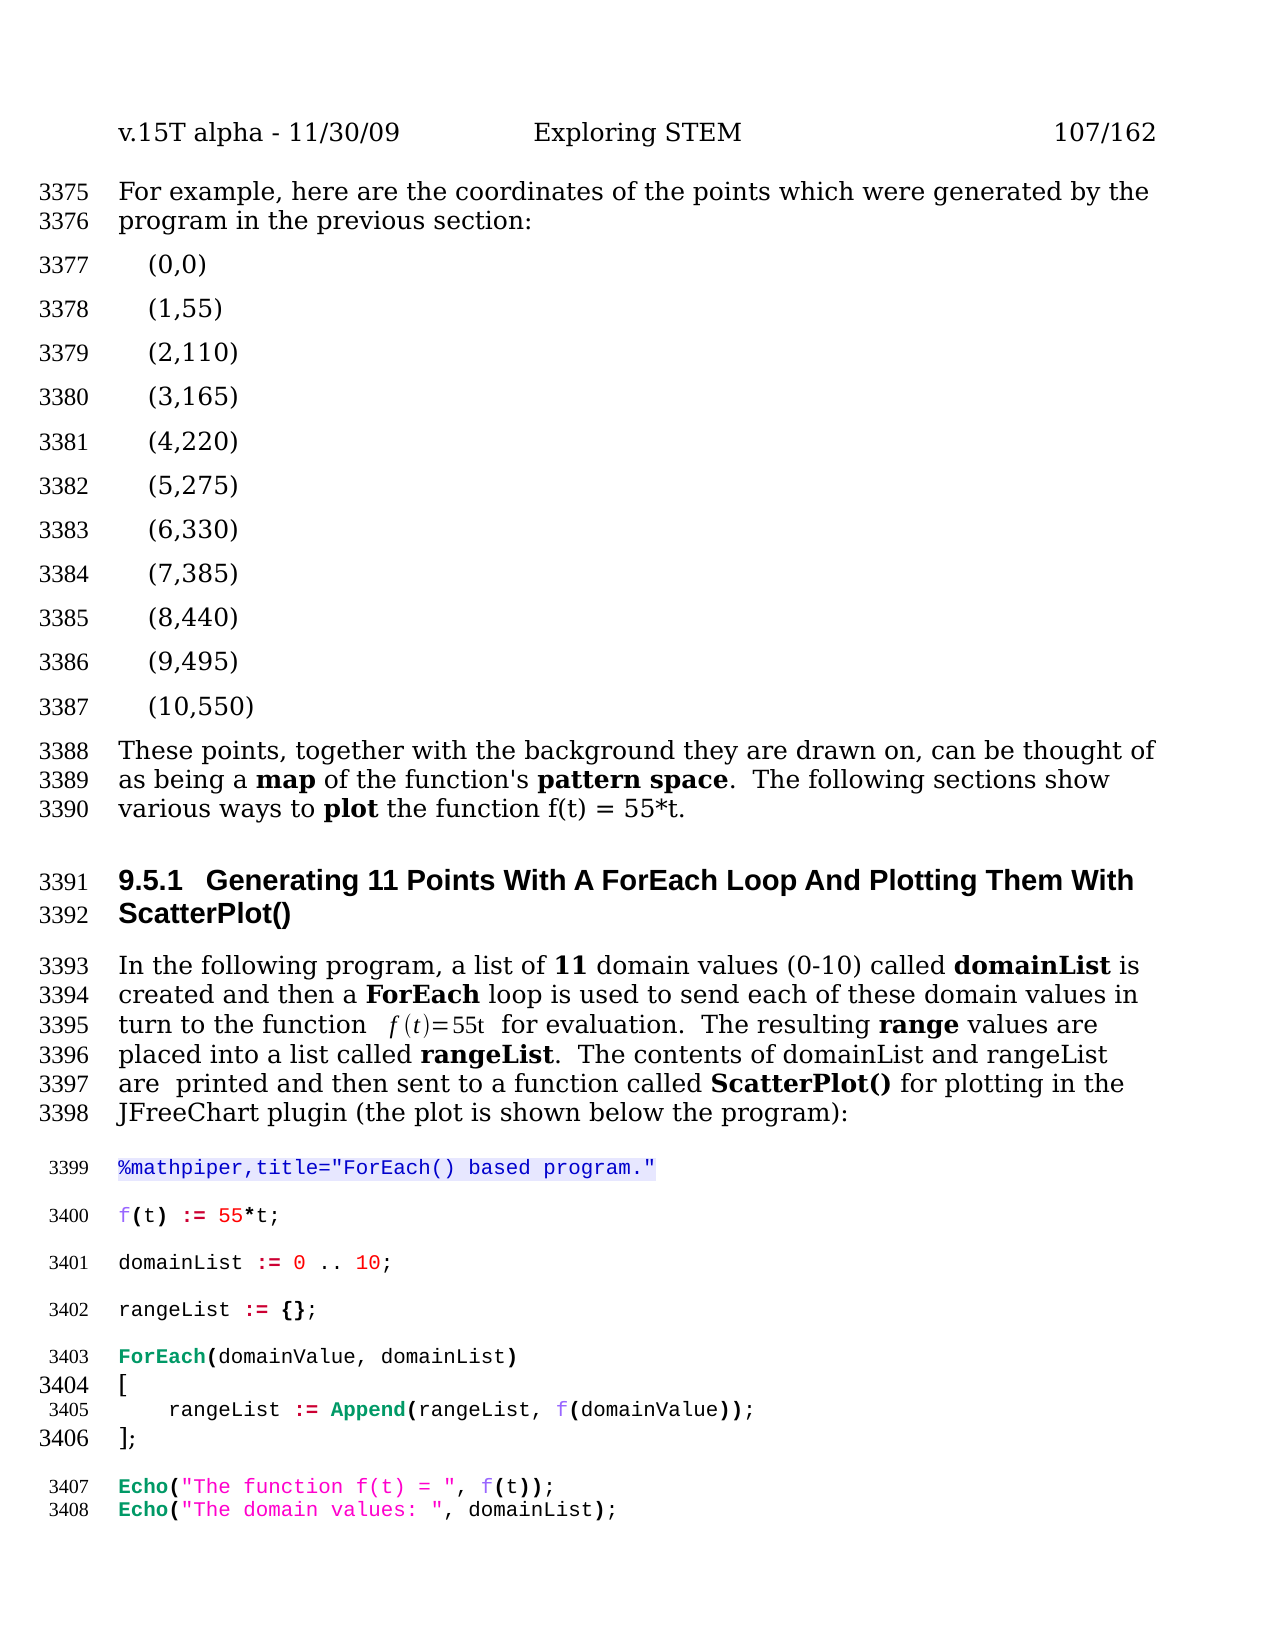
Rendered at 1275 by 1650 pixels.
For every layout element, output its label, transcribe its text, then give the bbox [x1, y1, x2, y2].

text ]; [118, 1423, 1157, 1452]
text Echo("The domain values: ", domainList); [118, 1499, 1157, 1523]
text rangeList := Append(rangeList, f(domainValue)); [118, 1399, 1157, 1423]
text In the following program, a list of 11 domain values (0-10) called domainList is created and then a ForEach loop is used to send each of these domain values in turn to the functionfor evaluation. The resulting range values are placed into a list called rangeList. The contents of domainList and rangeList are printed and then sent to a function called ScatterPlot() for plotting in the JFreeChart plugin (the plot is shown below the program): [118, 951, 1157, 1128]
text (6,330) [148, 515, 1157, 544]
text [ [118, 1370, 1157, 1399]
text (9,495) [148, 648, 1157, 677]
text (1,55) [148, 294, 1157, 323]
subtitle Generating 11 Points With A ForEach Loop And Plotting Them With ScatterPlot() [118, 863, 1157, 930]
text (0,0) [148, 250, 1157, 279]
text (3,165) [148, 383, 1157, 412]
text f(t) := 55*t; [118, 1205, 1157, 1228]
text (8,440) [148, 603, 1157, 633]
text (10,550) [148, 692, 1157, 721]
text ForEach(domainValue, domainList) [118, 1347, 1157, 1370]
text %mathpiper,title="ForEach() based program." [118, 1157, 1157, 1181]
text (7,385) [148, 559, 1157, 588]
text domainList := 0 .. 10; [118, 1252, 1157, 1276]
text (5,275) [148, 471, 1157, 500]
text Echo("The function f(t) = ", f(t)); [118, 1476, 1157, 1499]
text For example, here are the coordinates of the points which were generated by the program in the previous section: [118, 177, 1157, 235]
text (2,110) [148, 338, 1157, 368]
text These points, together with the background they are drawn on, can be thought of as being a map of the function's pattern space. The following sections show various ways to plot the function f(t) = 55*t. [118, 736, 1157, 824]
text rangeList := {}; [118, 1299, 1157, 1323]
text (4,220) [148, 427, 1157, 456]
